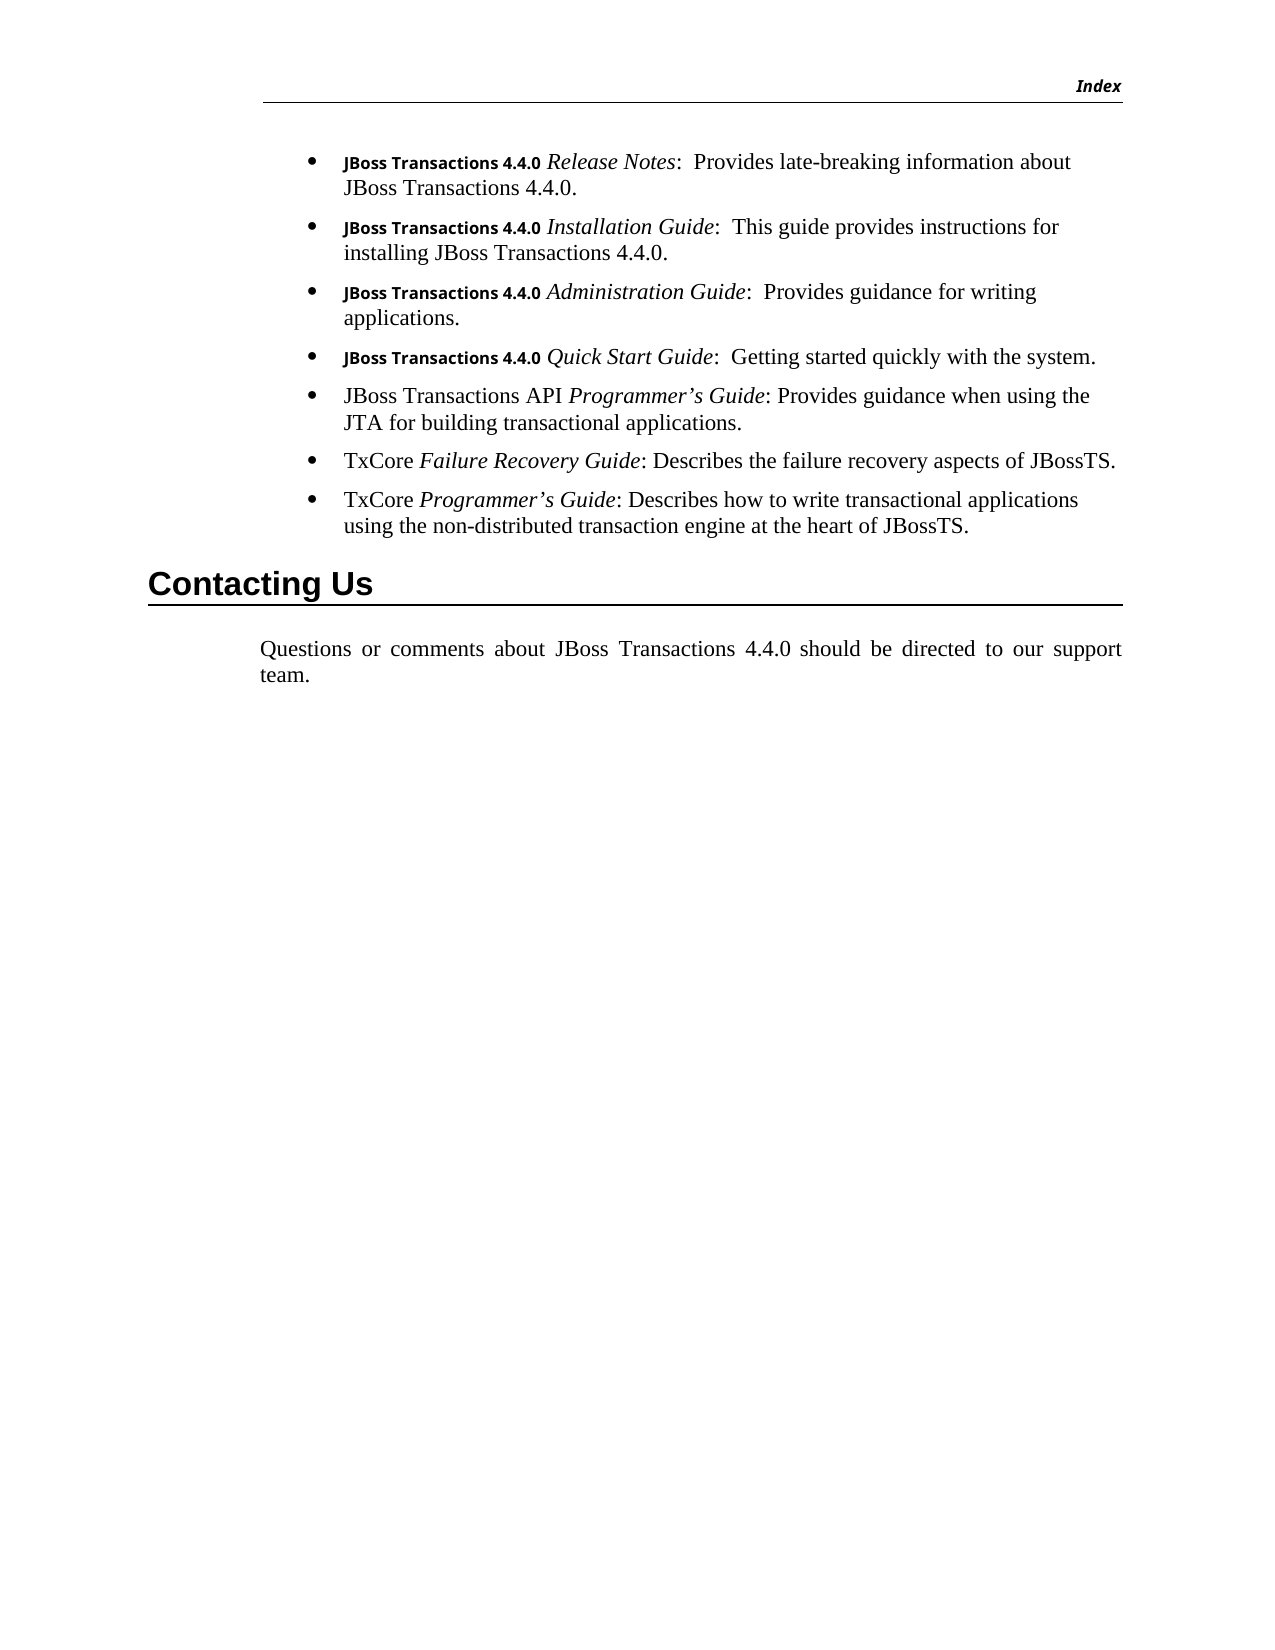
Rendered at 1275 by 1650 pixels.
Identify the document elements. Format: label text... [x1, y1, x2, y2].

list TxCore Failure Recovery Guide: Describes the failure recovery aspects of JBossTS. [308, 447, 1123, 474]
list JBoss Transactions API Programmer’s Guide: Provides guidance when using the JTA for building transactional applications. [308, 382, 1123, 435]
list JBoss Transactions 4.4.0 Release Notes: Provides late-breaking information about JBoss Transactions 4.4.0. [308, 148, 1123, 200]
list JBoss Transactions 4.4.0 Quick Start Guide: Getting started quickly with the system. [308, 343, 1123, 370]
subtitle Contacting Us [148, 564, 1123, 604]
text Questions or comments about JBoss Transactions 4.4.0 should be directed to our support team. [260, 635, 1123, 687]
list JBoss Transactions 4.4.0 Administration Guide: Provides guidance for writing applications. [308, 278, 1123, 331]
list TxCore Programmer’s Guide: Describes how to write transactional applications using the non-distributed transaction engine at the heart of JBossTS. [308, 486, 1123, 539]
list JBoss Transactions 4.4.0 Installation Guide: This guide provides instructions for installing JBoss Transactions 4.4.0. [308, 213, 1123, 266]
